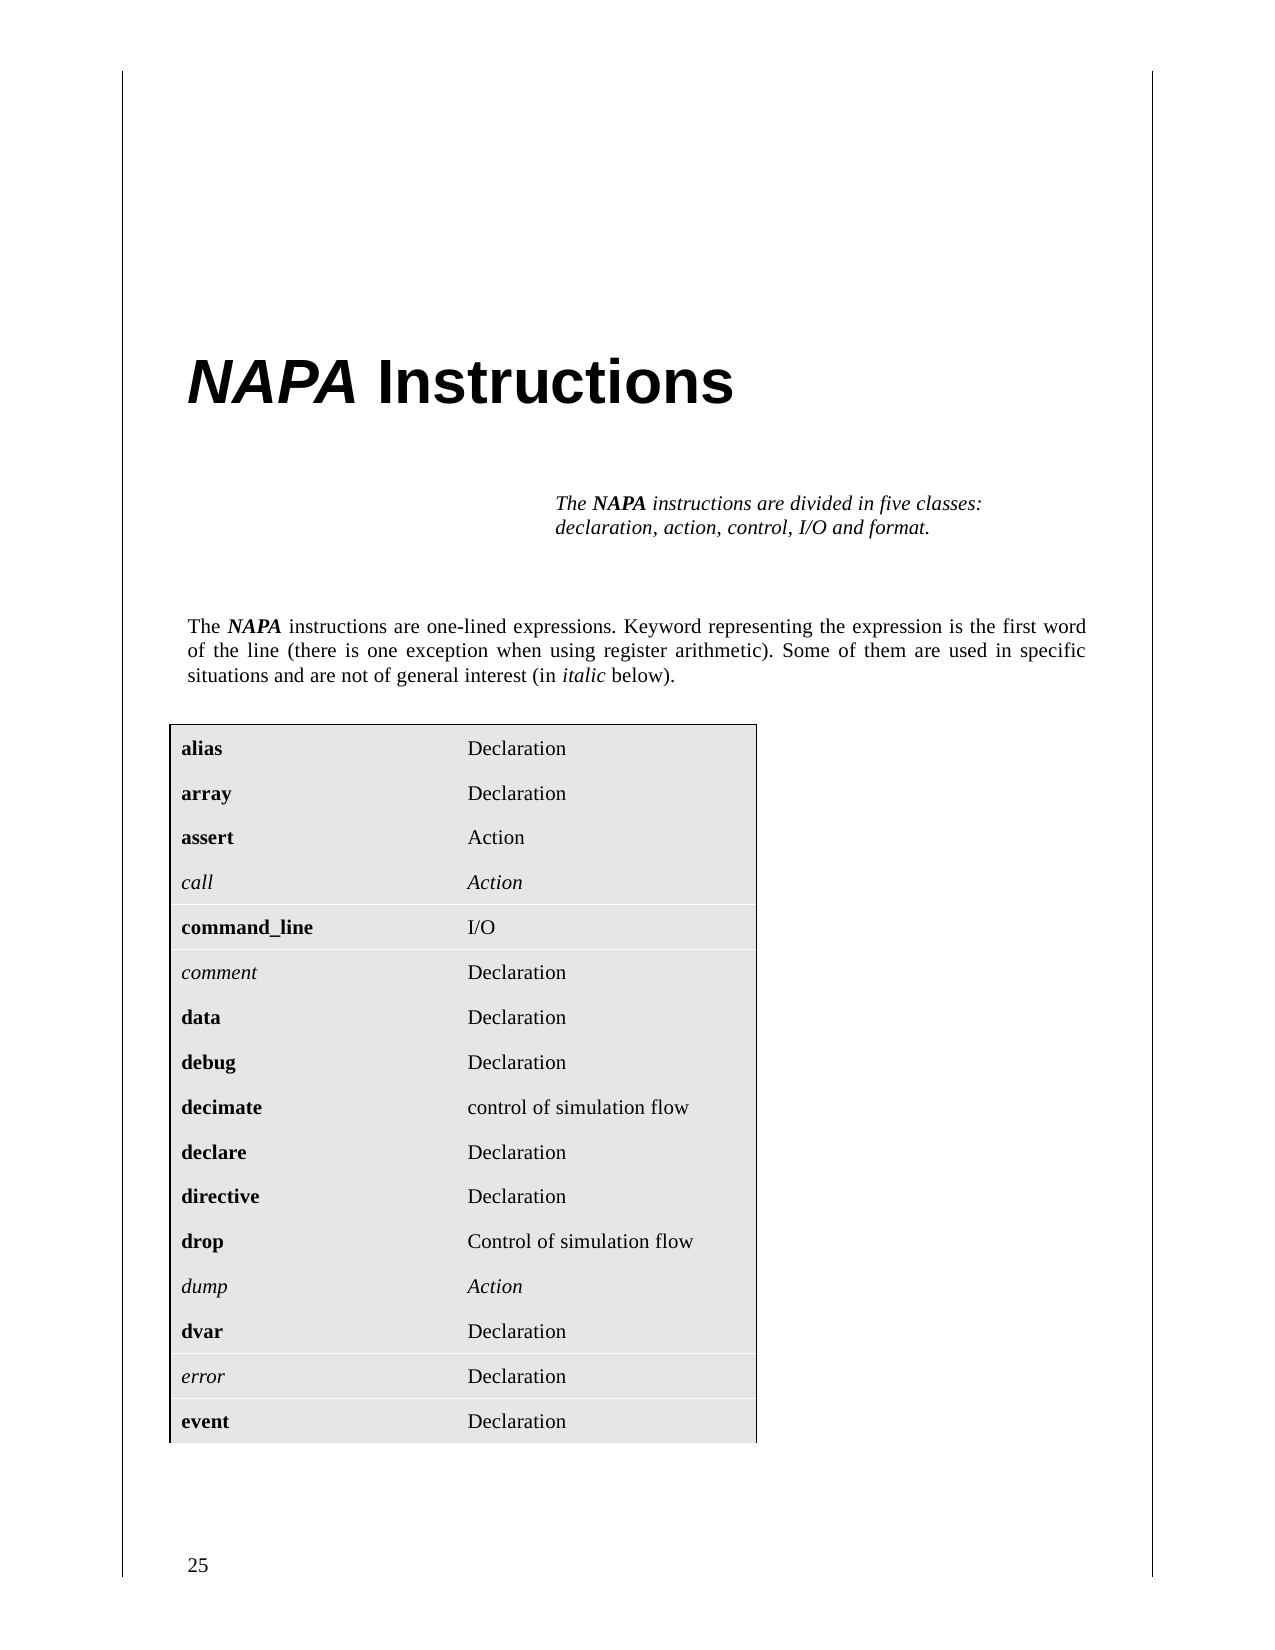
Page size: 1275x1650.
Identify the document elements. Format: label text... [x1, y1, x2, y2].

table_cell control of simulation flow [456, 1084, 756, 1129]
table_cell data [171, 994, 456, 1039]
table_cell drop [171, 1219, 456, 1264]
table_cell I/O [456, 905, 756, 949]
table_cell dump [171, 1264, 456, 1309]
table_cell Declaration [456, 950, 756, 994]
table_cell call [171, 860, 456, 904]
table_cell Action [456, 860, 756, 904]
table_cell decimate [171, 1084, 456, 1129]
table_cell Action [456, 815, 756, 860]
table_cell Declaration [456, 1174, 756, 1219]
table_cell debug [171, 1039, 456, 1084]
table_cell event [171, 1399, 456, 1443]
table_cell array [171, 770, 456, 815]
table_cell Control of simulation flow [456, 1219, 756, 1264]
table_cell Declaration [456, 1354, 756, 1398]
table_cell command_line [171, 905, 456, 949]
table_cell Declaration [456, 1039, 756, 1084]
table_cell dvar [171, 1309, 456, 1353]
table_cell Declaration [456, 1129, 756, 1174]
table_cell comment [171, 950, 456, 994]
table_cell Declaration [456, 1399, 756, 1443]
table_cell declare [171, 1129, 456, 1174]
subtitle NAPA Instructions [187, 345, 1087, 416]
table_cell assert [171, 815, 456, 860]
table_header Declaration [456, 725, 756, 770]
table_cell Action [456, 1264, 756, 1309]
table_cell Declaration [456, 1309, 756, 1353]
table_cell directive [171, 1174, 456, 1219]
table_header alias [171, 725, 456, 770]
text The NAPA instructions are one-lined expressions. Keyword representing the expression is the first word of the line (there is one exception when using register arithmetic). Some of them are used in specific situations and are not of general interest (in italic below). [187, 614, 1087, 686]
table_cell error [171, 1354, 456, 1398]
table_cell Declaration [456, 770, 756, 815]
table_cell Declaration [456, 994, 756, 1039]
text The NAPA instructions are divided in five classes: declaration, action, control, I/O and format. [555, 491, 1088, 539]
